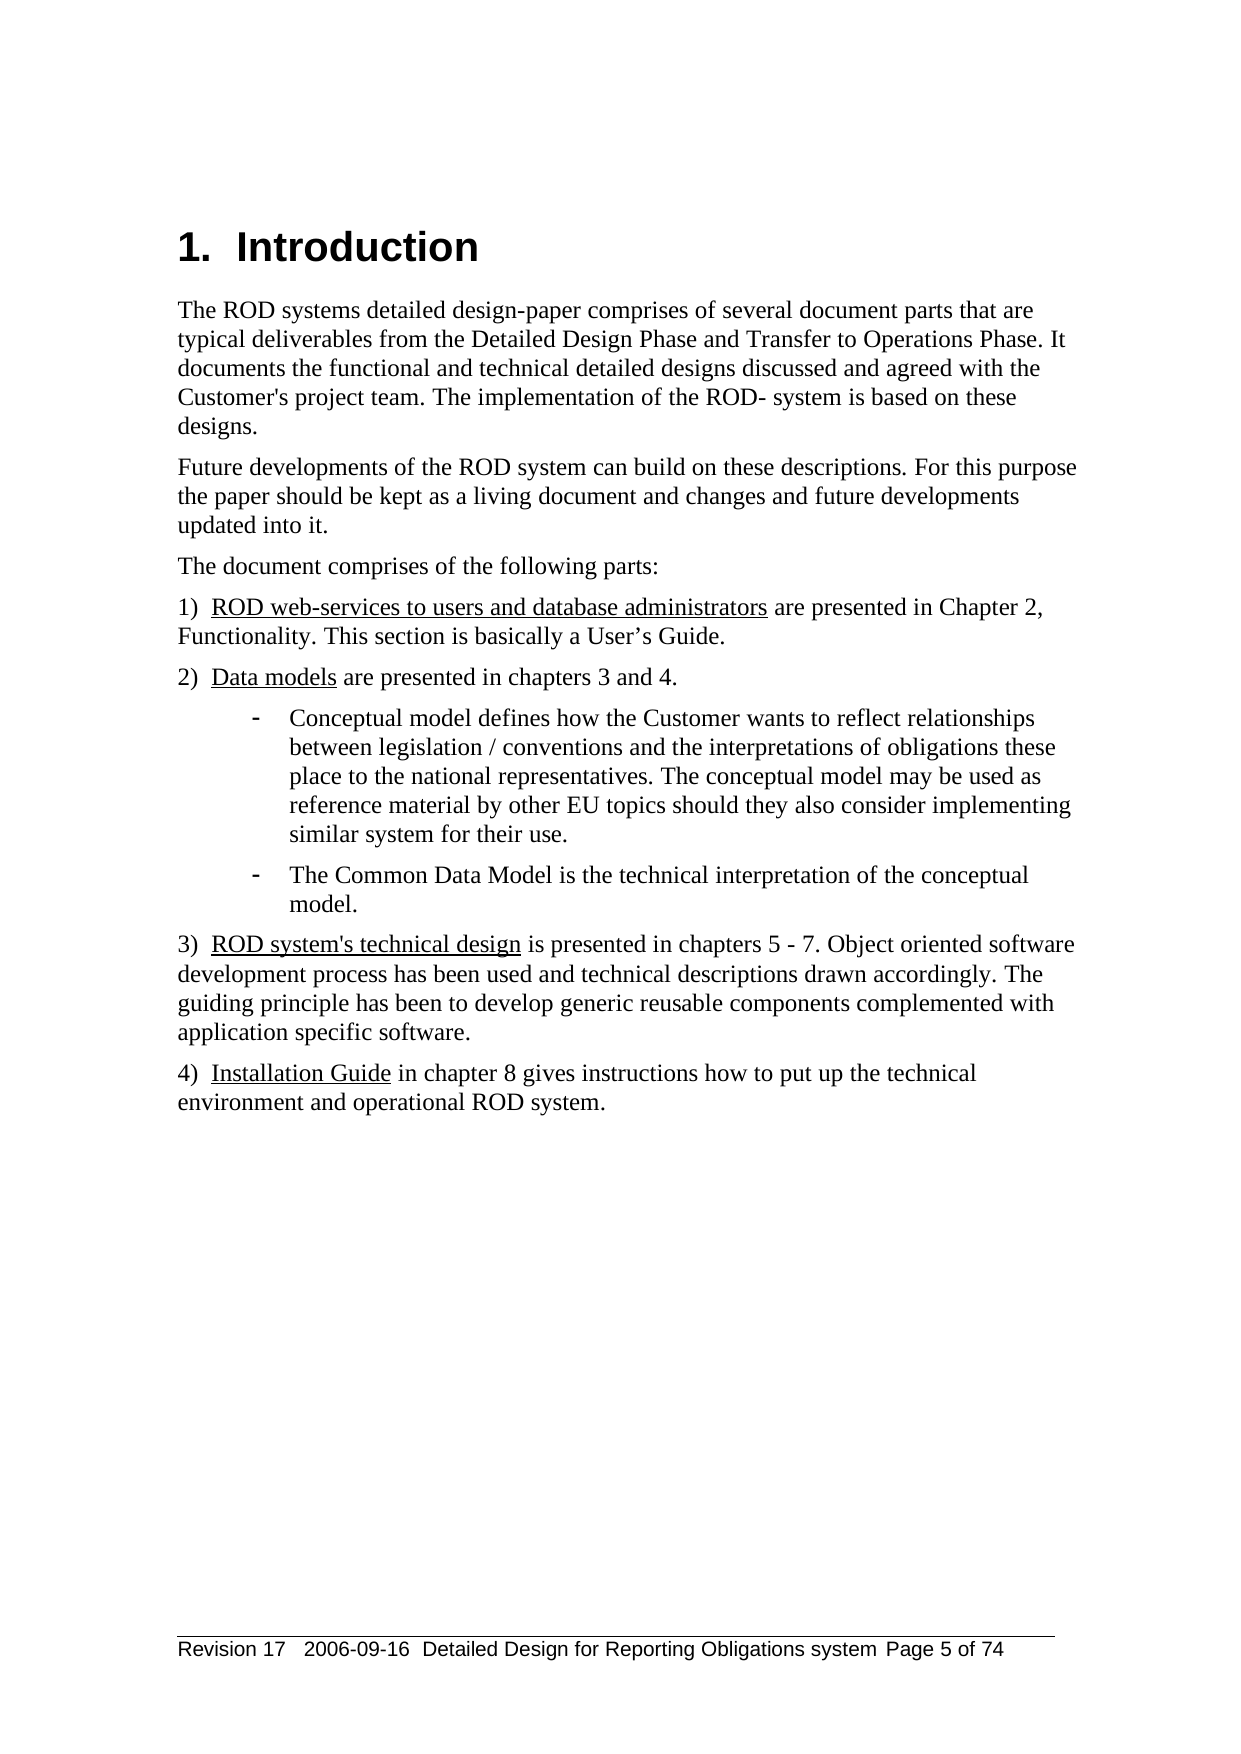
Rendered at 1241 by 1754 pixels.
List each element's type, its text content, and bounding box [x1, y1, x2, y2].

text The document comprises of the following parts: [177, 551, 1092, 580]
text 2) Data models are presented in chapters 3 and 4. [177, 662, 1092, 691]
text 4) Installation Guide in chapter 8 gives instructions how to put up the technical environment and operational ROD system. [177, 1057, 1092, 1116]
subtitle Introduction [177, 222, 1092, 270]
text The ROD systems detailed design-paper comprises of several document parts that are typical deliverables from the Detailed Design Phase and Transfer to Operations Phase. It documents the functional and technical detailed designs discussed and agreed with the Customer's project team. The implementation of the ROD- system is based on these designs. [177, 295, 1092, 440]
text 1) ROD web-services to users and database administrators are presented in Chapter 2, Functionality. This section is basically a User’s Guide. [177, 592, 1092, 650]
list The Common Data Model is the technical interpretation of the conceptual model. [252, 859, 1092, 918]
list Conceptual model defines how the Customer wants to reflect relationships between legislation / conventions and the interpretations of obligations these place to the national representatives. The conceptual model may be used as reference material by other EU topics should they also consider implementing similar system for their use. [252, 702, 1092, 848]
text 3) ROD system's technical design is presented in chapters 5 - 7. Object oriented software development process has been used and technical descriptions drawn accordingly. The guiding principle has been to develop generic reusable components complemented with application specific software. [177, 929, 1092, 1046]
text Future developments of the ROD system can build on these descriptions. For this purpose the paper should be kept as a living document and changes and future developments updated into it. [177, 452, 1092, 539]
